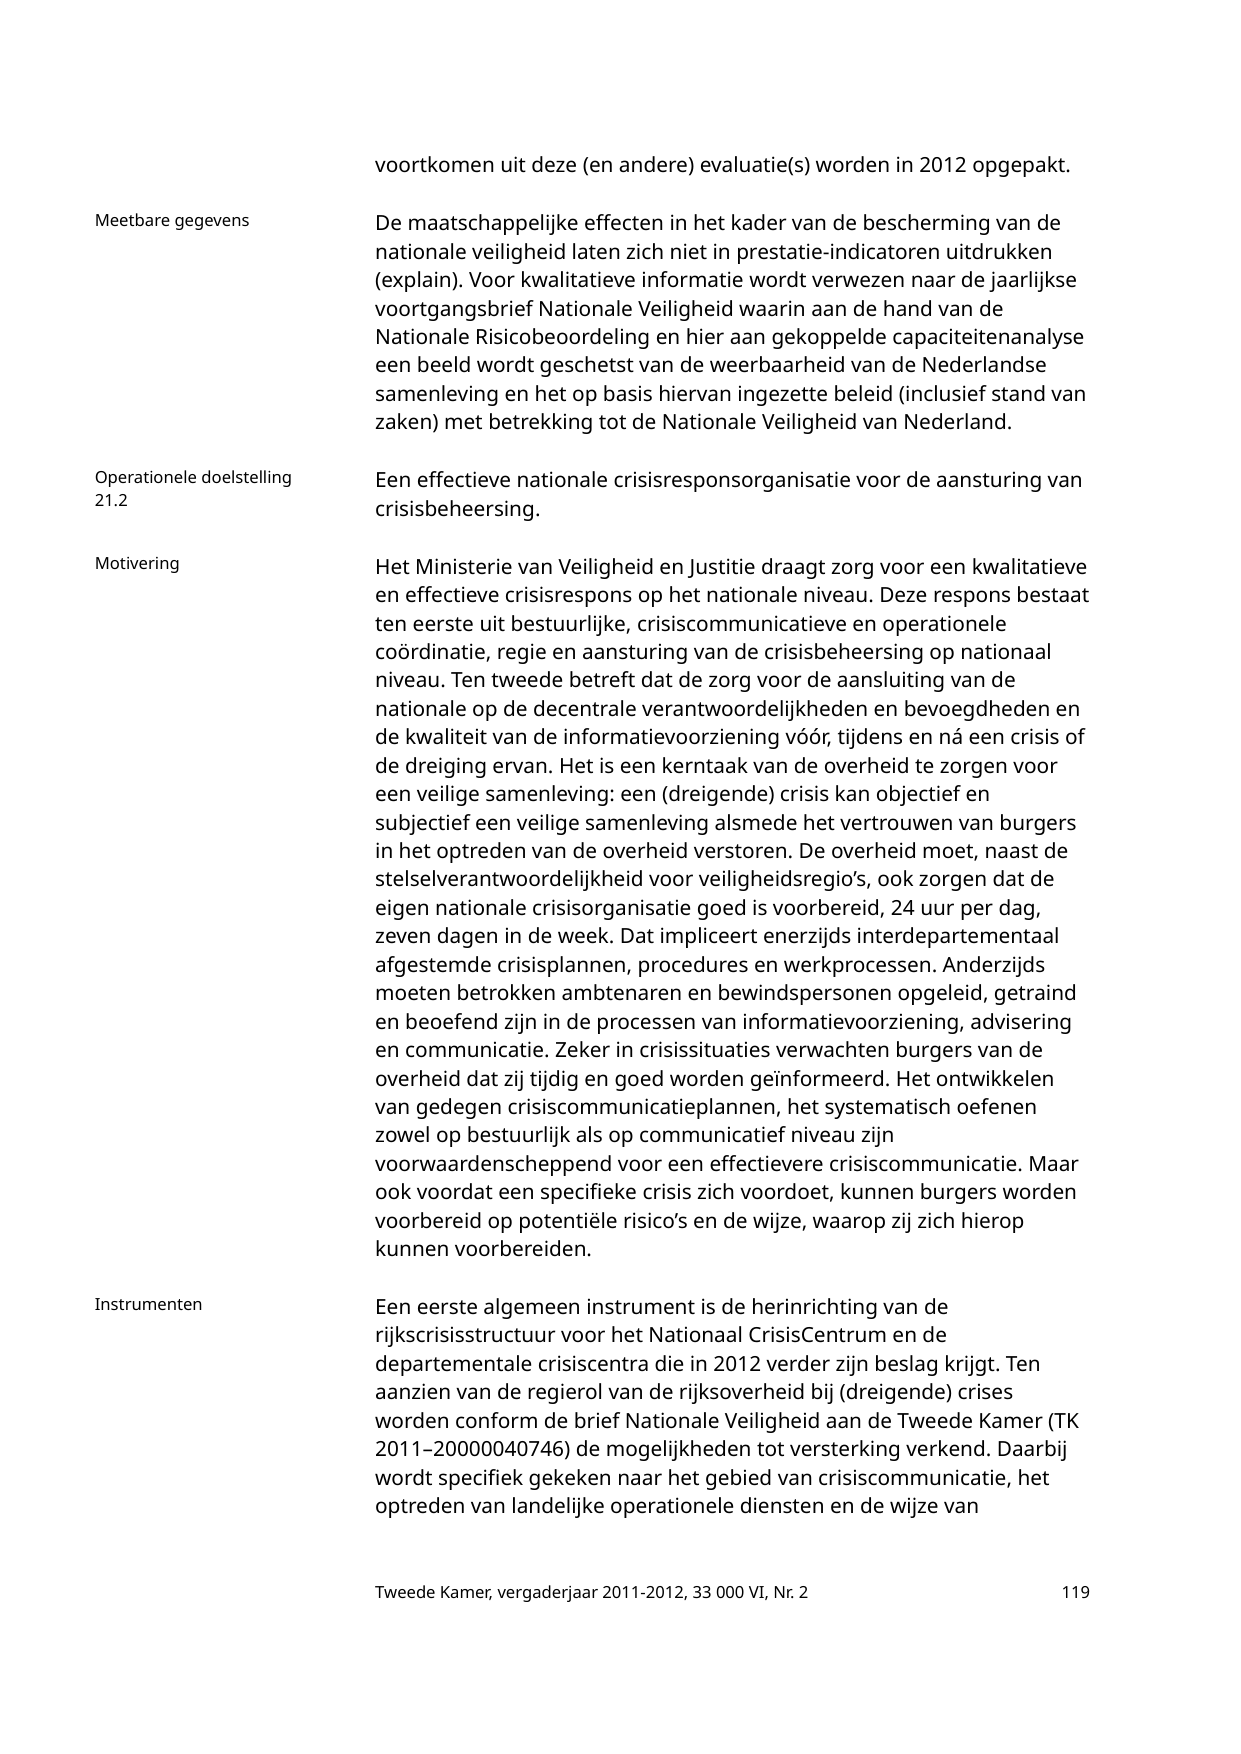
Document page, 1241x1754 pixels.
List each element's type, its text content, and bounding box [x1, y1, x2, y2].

text Operationele doelstelling 21.2 [94, 465, 328, 511]
text Motivering [94, 552, 328, 574]
text Een effectieve nationale crisisresponsorganisatie voor de aansturing van crisisbeheersing. [375, 465, 1090, 522]
text Meetbare gegevens [94, 208, 328, 231]
text De maatschappelijke effecten in het kader van de bescherming van de nationale veiligheid laten zich niet in prestatie-indicatoren uitdrukken (explain). Voor kwalitatieve informatie wordt verwezen naar de jaarlijkse voortgangsbrief Nationale Veiligheid waarin aan de hand van de Nationale Risicobeoordeling en hier aan gekoppelde capaciteitenanalyse een beeld wordt geschetst van de weerbaarheid van de Nederlandse samenleving en het op basis hiervan ingezette beleid (inclusief stand van zaken) met betrekking tot de Nationale Veiligheid van Nederland. [375, 208, 1090, 436]
text voortkomen uit deze (en andere) evaluatie(s) worden in 2012 opgepakt. [375, 150, 1090, 178]
text Het Ministerie van Veiligheid en Justitie draagt zorg voor een kwalitatieve en effectieve crisisrespons op het nationale niveau. Deze respons bestaat ten eerste uit bestuurlijke, crisiscommunicatieve en operationele coördinatie, regie en aansturing van de crisisbeheersing op nationaal niveau. Ten tweede betreft dat de zorg voor de aansluiting van de nationale op de decentrale verantwoordelijkheden en bevoegdheden en de kwaliteit van de informatievoorziening vóór, tijdens en ná een crisis of de dreiging ervan. Het is een kerntaak van de overheid te zorgen voor een veilige samenleving: een (dreigende) crisis kan objectief en subjectief een veilige samenleving alsmede het vertrouwen van burgers in het optreden van de overheid verstoren. De overheid moet, naast de stelselverantwoordelijkheid voor veiligheidsregio’s, ook zorgen dat de eigen nationale crisisorganisatie goed is voorbereid, 24 uur per dag, zeven dagen in de week. Dat impliceert enerzijds interdepartementaal afgestemde crisisplannen, procedures en werkprocessen. Anderzijds moeten betrokken ambtenaren en bewindspersonen opgeleid, getraind en beoefend zijn in de processen van informatievoorziening, advisering en communicatie. Zeker in crisissituaties verwachten burgers van de overheid dat zij tijdig en goed worden geïnformeerd. Het ontwikkelen van gedegen crisiscommunicatieplannen, het systematisch oefenen zowel op bestuurlijk als op communicatief niveau zijn voorwaardenscheppend voor een effectievere crisiscommunicatie. Maar ook voordat een specifieke crisis zich voordoet, kunnen burgers worden voorbereid op potentiële risico’s en de wijze, waarop zij zich hierop kunnen voorbereiden. [375, 552, 1090, 1263]
text Een eerste algemeen instrument is de herinrichting van de rijkscrisisstructuur voor het Nationaal CrisisCentrum en de departementale crisiscentra die in 2012 verder zijn beslag krijgt. Ten aanzien van de regierol van de rijksoverheid bij (dreigende) crises worden conform de brief Nationale Veiligheid aan de Tweede Kamer (TK 2011–20000040746) de mogelijkheden tot versterking verkend. Daarbij wordt specifiek gekeken naar het gebied van crisiscommunicatie, het optreden van landelijke operationele diensten en de wijze van [375, 1292, 1090, 1520]
text Instrumenten [94, 1292, 328, 1315]
